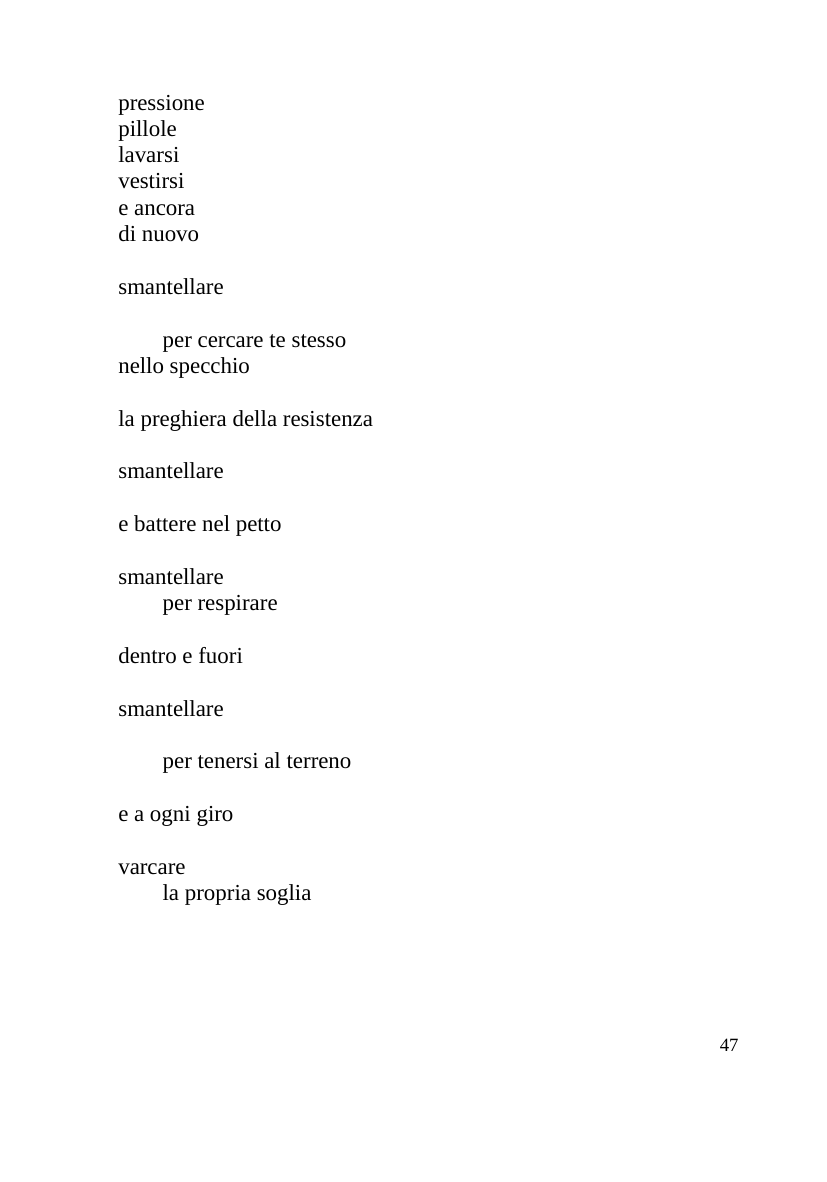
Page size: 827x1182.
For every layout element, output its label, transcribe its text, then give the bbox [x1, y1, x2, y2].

text di nuovo [88, 220, 738, 247]
text smantellare [88, 695, 738, 721]
text e a ogni giro [88, 800, 738, 826]
text smantellare [88, 563, 738, 589]
text per cercare te stesso [88, 326, 738, 352]
text pillole [88, 115, 738, 141]
text per respirare [88, 589, 738, 616]
text vestirsi [88, 168, 738, 194]
text nello specchio [88, 352, 738, 378]
text pressione [88, 88, 738, 115]
text la preghiera della resistenza [88, 405, 738, 431]
text per tenersi al terreno [88, 747, 738, 774]
text lavarsi [88, 141, 738, 168]
text e ancora [88, 194, 738, 220]
text smantellare [88, 457, 738, 484]
text e battere nel petto [88, 510, 738, 537]
text smantellare [88, 273, 738, 299]
text dentro e fuori [88, 642, 738, 668]
text varcare [88, 853, 738, 879]
text la propria soglia [88, 879, 738, 906]
